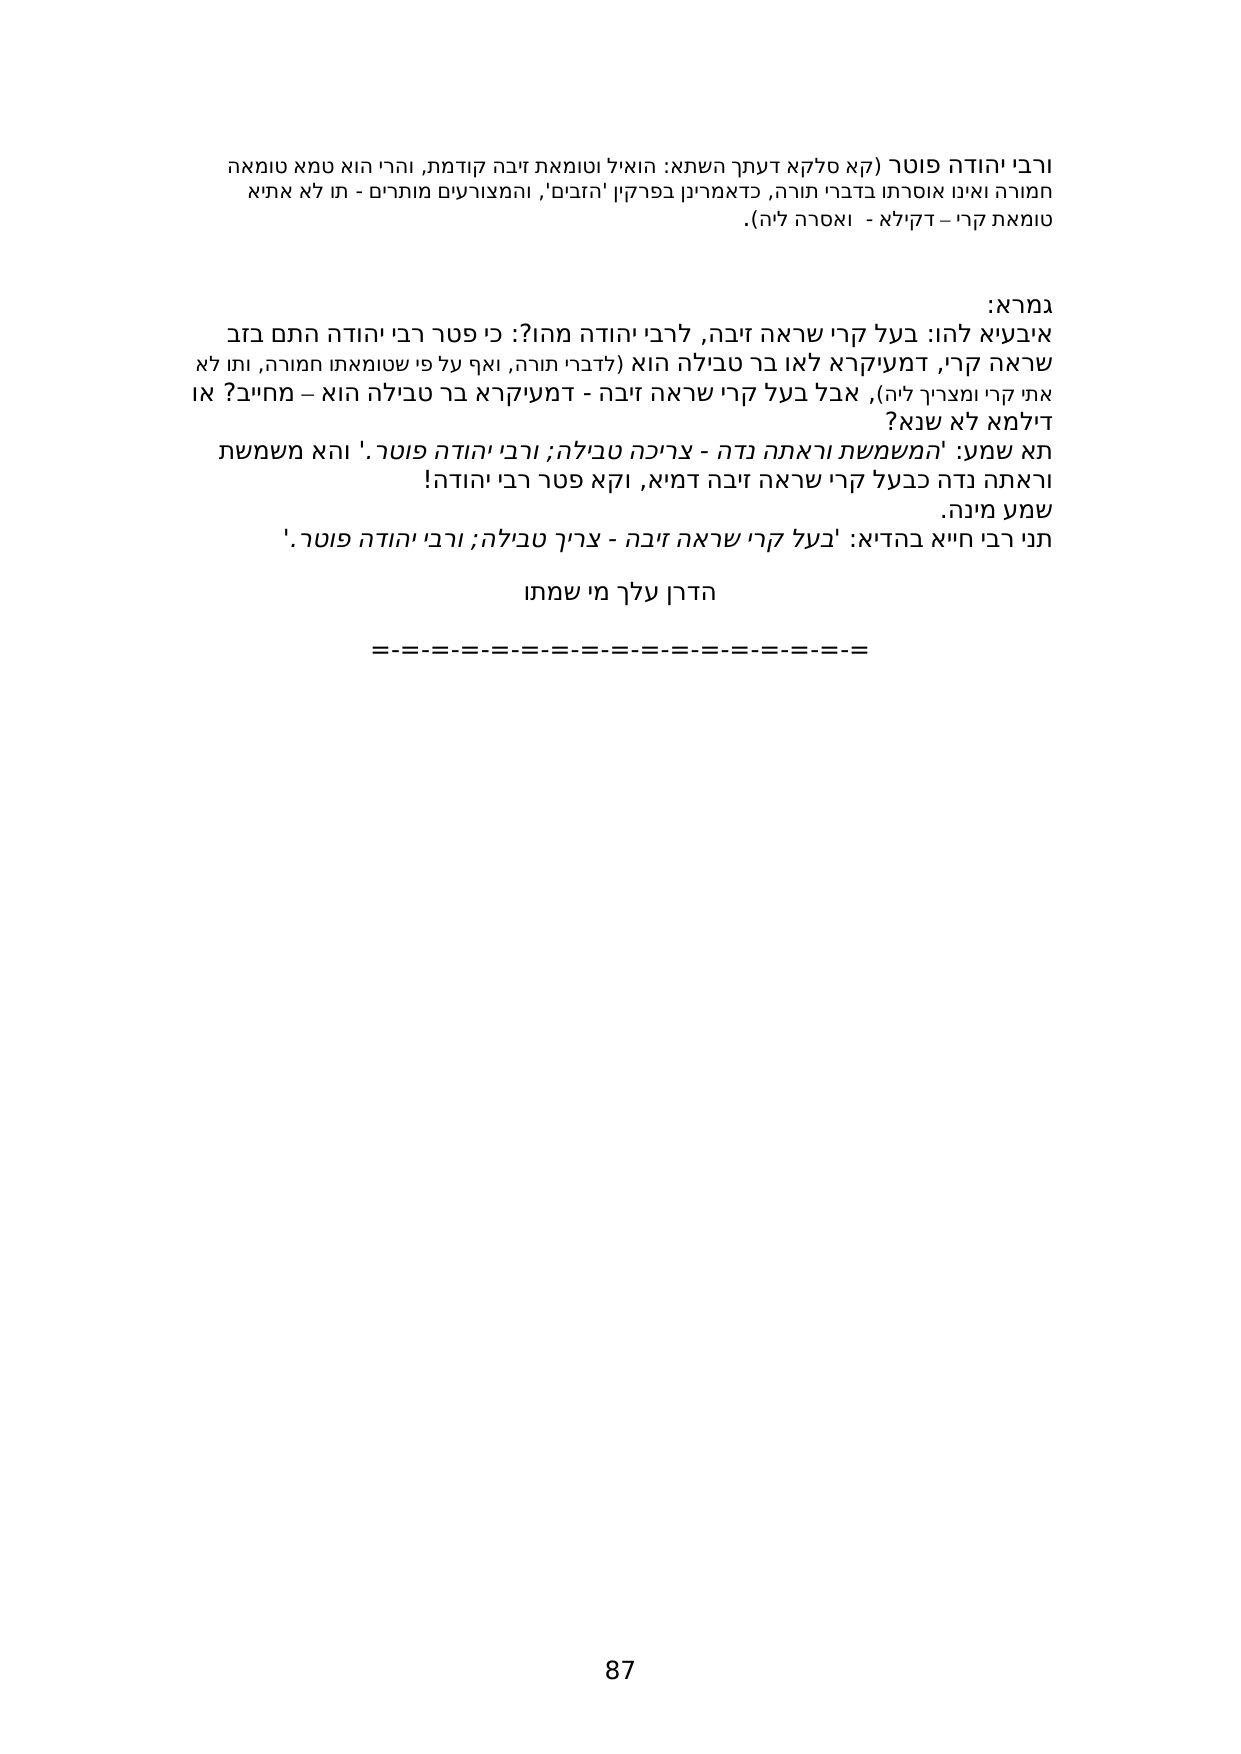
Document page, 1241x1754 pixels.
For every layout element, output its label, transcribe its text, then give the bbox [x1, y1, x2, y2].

text ורבי יהודה פוטר (קא סלקא דעתך השתא: הואיל וטומאת זיבה קודמת, והרי הוא טמא טומאה חמורה ואינו אוסרתו בדברי תורה, כדאמרינן בפרקין 'הזבים', והמצורעים מותרים - תו לא אתיא טומאת קרי – דקילא - ואסרה ליה). [187, 150, 1053, 233]
text תא שמע: 'המשמשת וראתה נדה - צריכה טבילה; ורבי יהודה פוטר.' והא משמשת וראתה נדה כבעל קרי שראה זיבה דמיא, וקא פטר רבי יהודה! [187, 436, 1053, 495]
text הדרן עלך מי שמתו [187, 577, 1053, 606]
text תני רבי חייא בהדיא: 'בעל קרי שראה זיבה - צריך טבילה; ורבי יהודה פוטר.' [187, 524, 1053, 553]
text =-=-=-=-=-=-=-=-=-=-=-=-=-=-=-=-= [187, 635, 1053, 664]
text איבעיא להו: בעל קרי שראה זיבה, לרבי יהודה מהו?: כי פטר רבי יהודה התם בזב שראה קרי, דמעיקרא לאו בר טבילה הוא (לדברי תורה, ואף על פי שטומאתו חמורה, ותו לא אתי קרי ומצריך ליה), אבל בעל קרי שראה זיבה - דמעיקרא בר טבילה הוא – מחייב? או דילמא לא שנא? [187, 319, 1053, 436]
text גמרא: [187, 290, 1053, 319]
text שמע מינה. [187, 495, 1053, 524]
